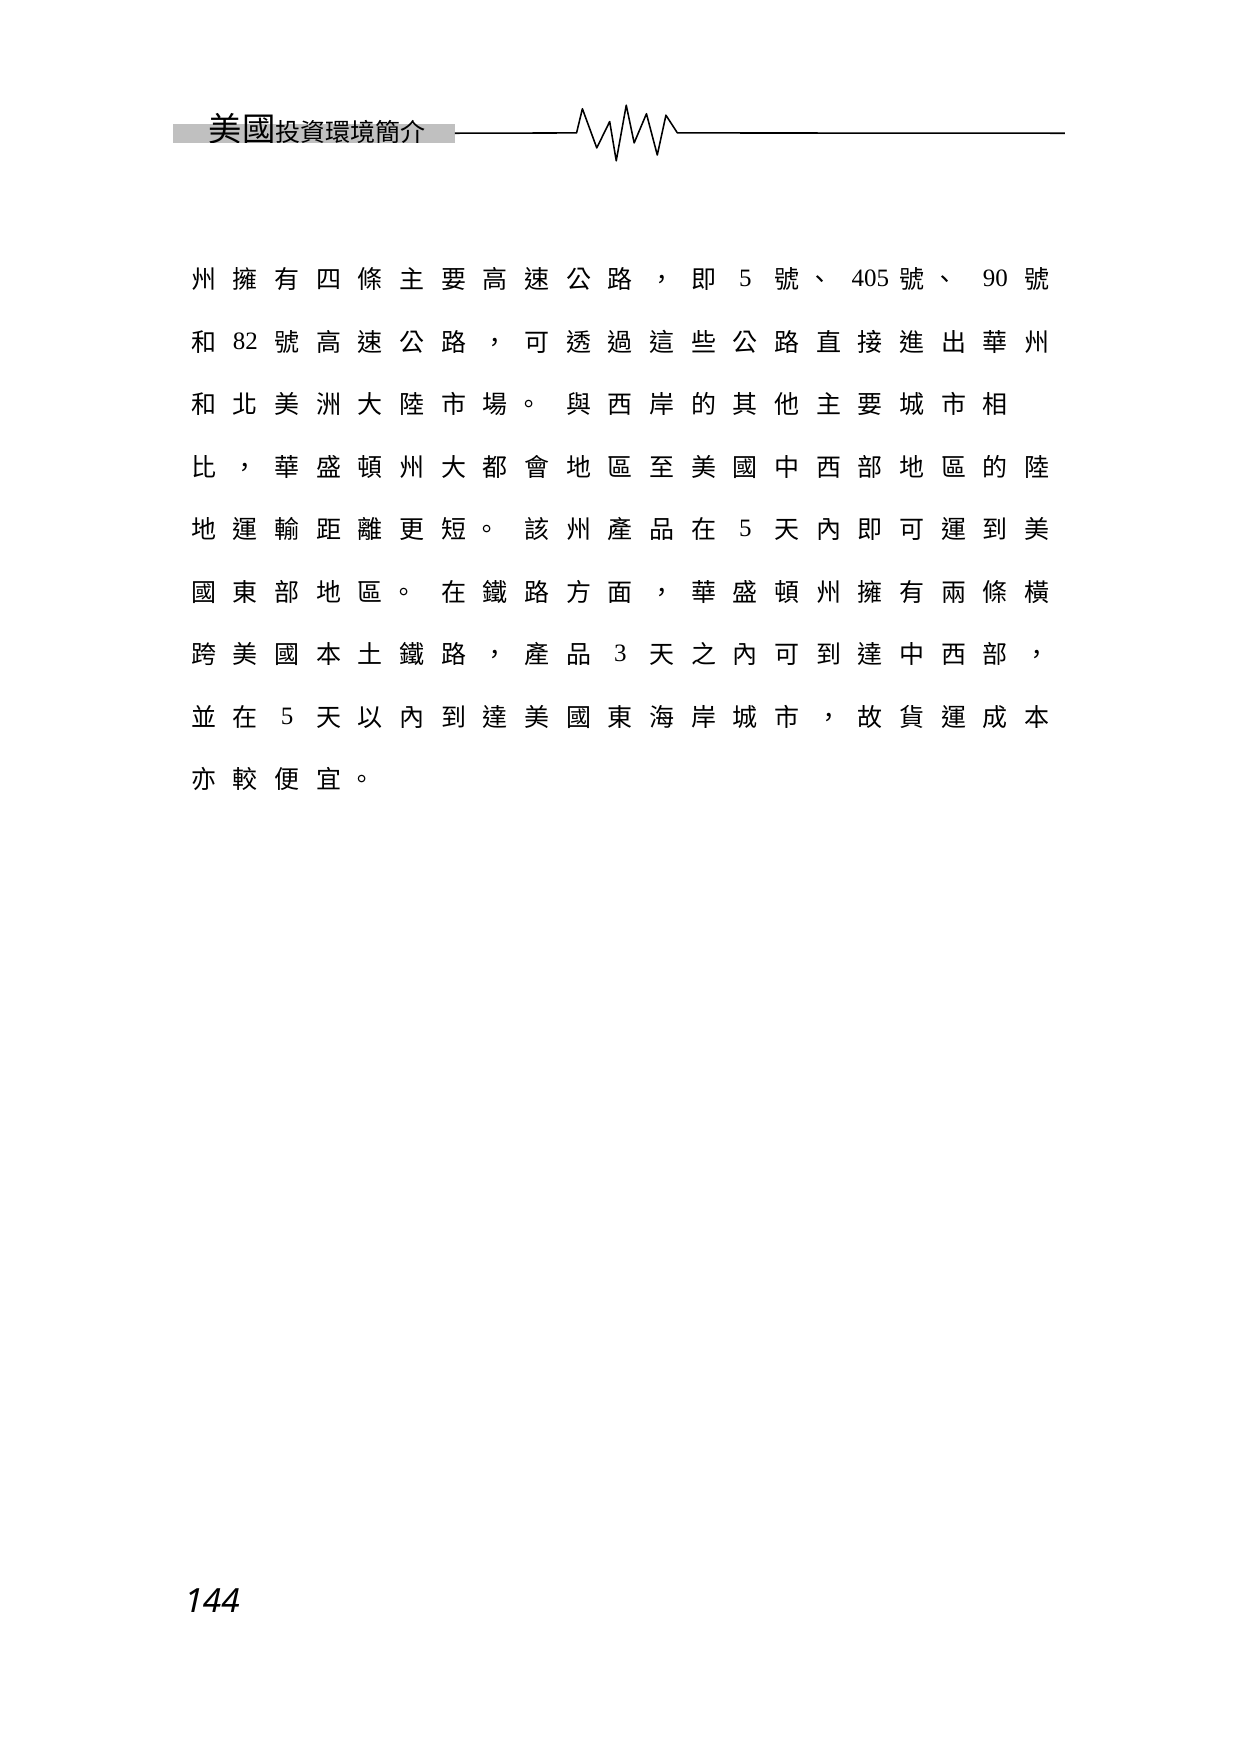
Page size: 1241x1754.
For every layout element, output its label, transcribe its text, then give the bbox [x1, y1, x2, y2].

text 州擁有四條主要高速公路，即5號、405號、90號和82號高速公路，可透過這些公路直接進出華州和北美洲大陸市場。與西岸的其他主要城市相比，華盛頓州大都會地區至美國中西部地區的陸地運輸距離更短。該州產品在5天內即可運到美國東部地區。在鐵路方面，華盛頓州擁有兩條橫跨美國本土鐵路，產品3天之內可到達中西部，並在5天以內到達美國東海岸城市，故貨運成本亦較便宜。 [183, 236, 1058, 799]
